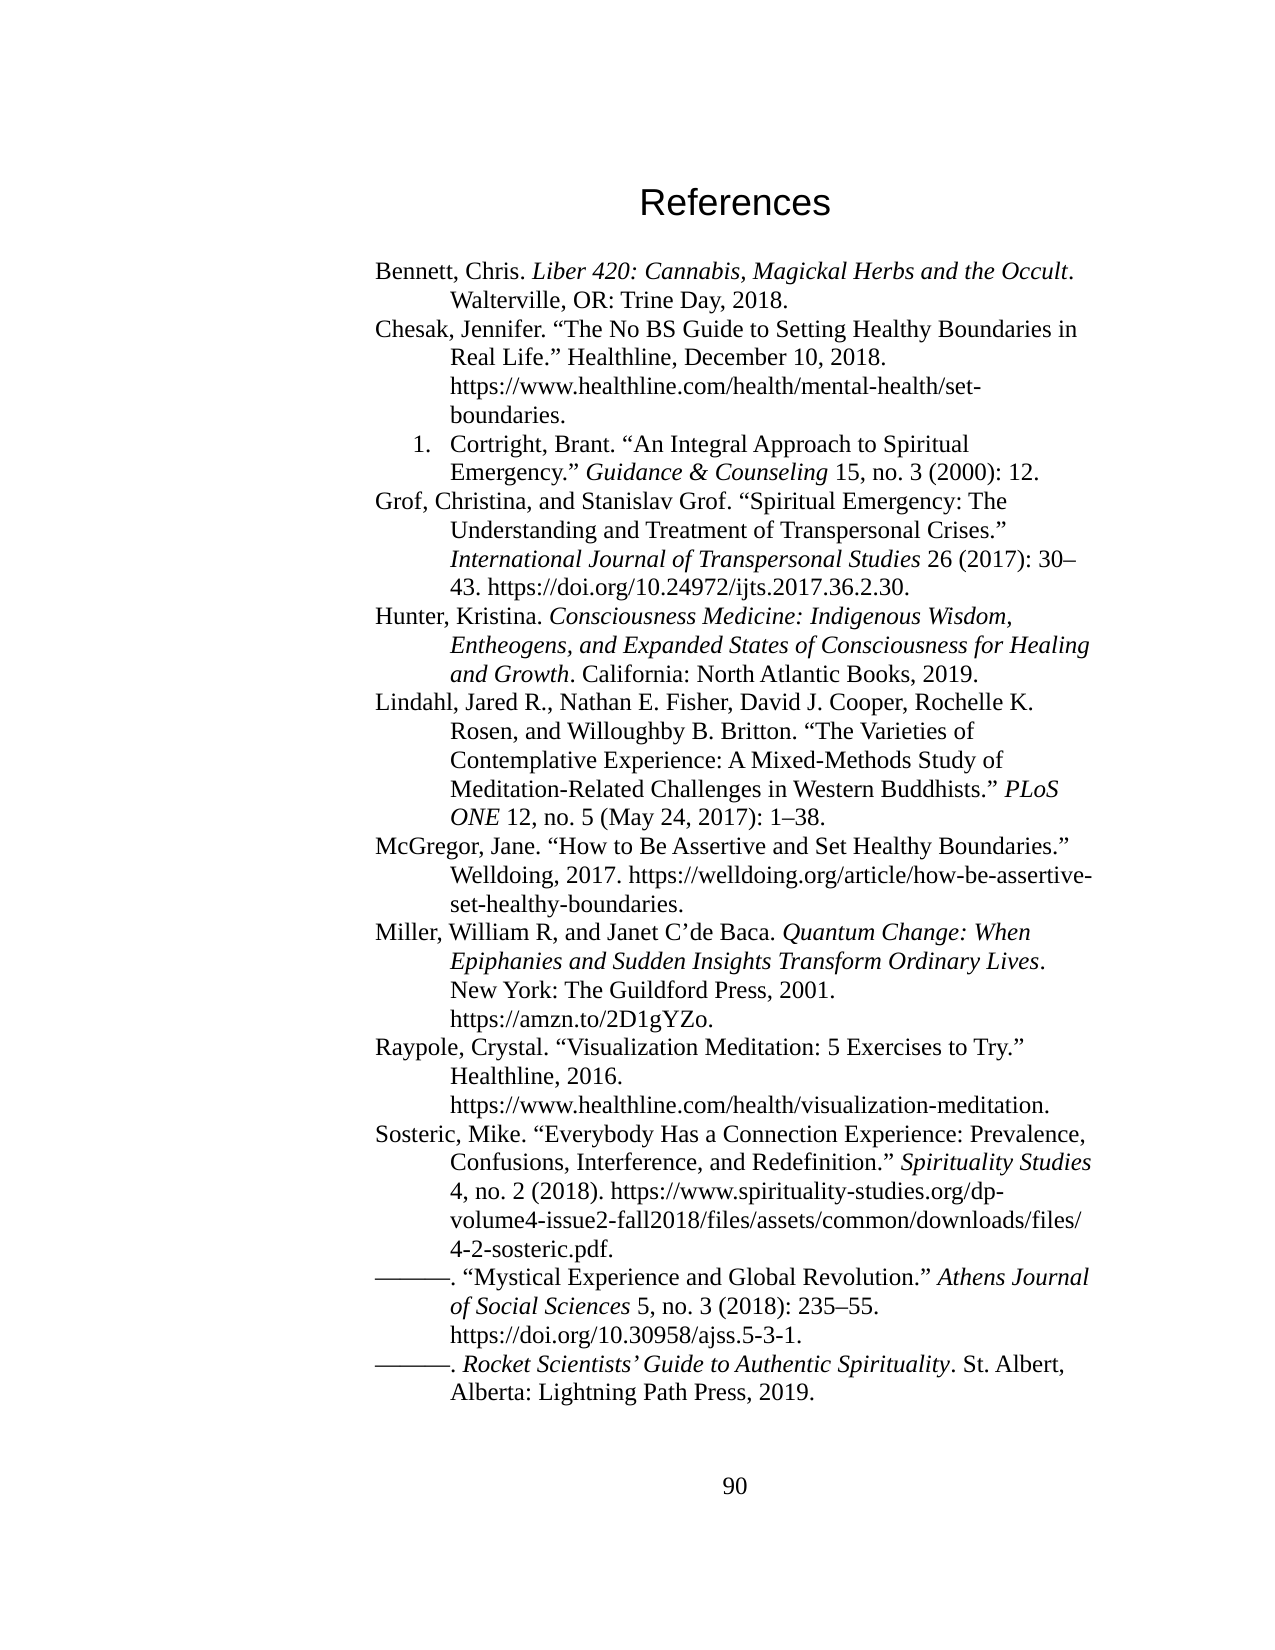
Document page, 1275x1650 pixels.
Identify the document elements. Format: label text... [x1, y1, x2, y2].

text Grof, Christina, and Stanislav Grof. “Spiritual Emergency: The Understanding and Treatment of Transpersonal Crises.” International Journal of Transpersonal Studies 26 (2017): 30–43. https://doi.org/10.24972/ijts.2017.36.2.30. [375, 486, 1095, 601]
text Raypole, Crystal. “Visualization Meditation: 5 Exercises to Try.” Healthline, 2016. https://www.healthline.com/health/visualization-meditation. [375, 1032, 1095, 1119]
text McGregor, Jane. “How to Be Assertive and Set Healthy Boundaries.” Welldoing, 2017. https://welldoing.org/article/how-be-assertive-set-healthy-boundaries. [375, 831, 1095, 917]
text Lindahl, Jared R., Nathan E. Fisher, David J. Cooper, Rochelle K. Rosen, and Willoughby B. Britton. “The Varieties of Contemplative Experience: A Mixed-Methods Study of Meditation-Related Challenges in Western Buddhists.” PLoS ONE 12, no. 5 (May 24, 2017): 1–38. [375, 687, 1095, 831]
text ———. “Mystical Experience and Global Revolution.” Athens Journal of Social Sciences 5, no. 3 (2018): 235–55. https://doi.org/10.30958/ajss.5-3-1. [375, 1262, 1095, 1349]
text Miller, William R, and Janet C’de Baca. Quantum Change: When Epiphanies and Sudden Insights Transform Ordinary Lives. New York: The Guildford Press, 2001. https://amzn.to/2D1gYZo. [375, 917, 1095, 1032]
text Hunter, Kristina. Consciousness Medicine: Indigenous Wisdom, Entheogens, and Expanded States of Consciousness for Healing and Growth. California: North Atlantic Books, 2019. [375, 601, 1095, 687]
text Chesak, Jennifer. “The No BS Guide to Setting Healthy Boundaries in Real Life.” Healthline, December 10, 2018. https://www.healthline.com/health/mental-health/set-boundaries. [375, 314, 1095, 429]
list Cortright, Brant. “An Integral Approach to Spiritual Emergency.” Guidance & Counseling 15, no. 3 (2000): 12. [412, 429, 1095, 486]
subtitle References [375, 180, 1095, 223]
text ———. Rocket Scientists’ Guide to Authentic Spirituality. St. Albert, Alberta: Lightning Path Press, 2019. [375, 1349, 1095, 1406]
text Sosteric, Mike. “Everybody Has a Connection Experience: Prevalence, Confusions, Interference, and Redefinition.” Spirituality Studies 4, no. 2 (2018). https://www.spirituality-studies.org/dp-volume4-issue2-fall2018/files/assets/common/downloads/files/4-2-sosteric.pdf. [375, 1119, 1095, 1262]
text Bennett, Chris. Liber 420: Cannabis, Magickal Herbs and the Occult. Walterville, OR: Trine Day, 2018. [375, 256, 1095, 314]
